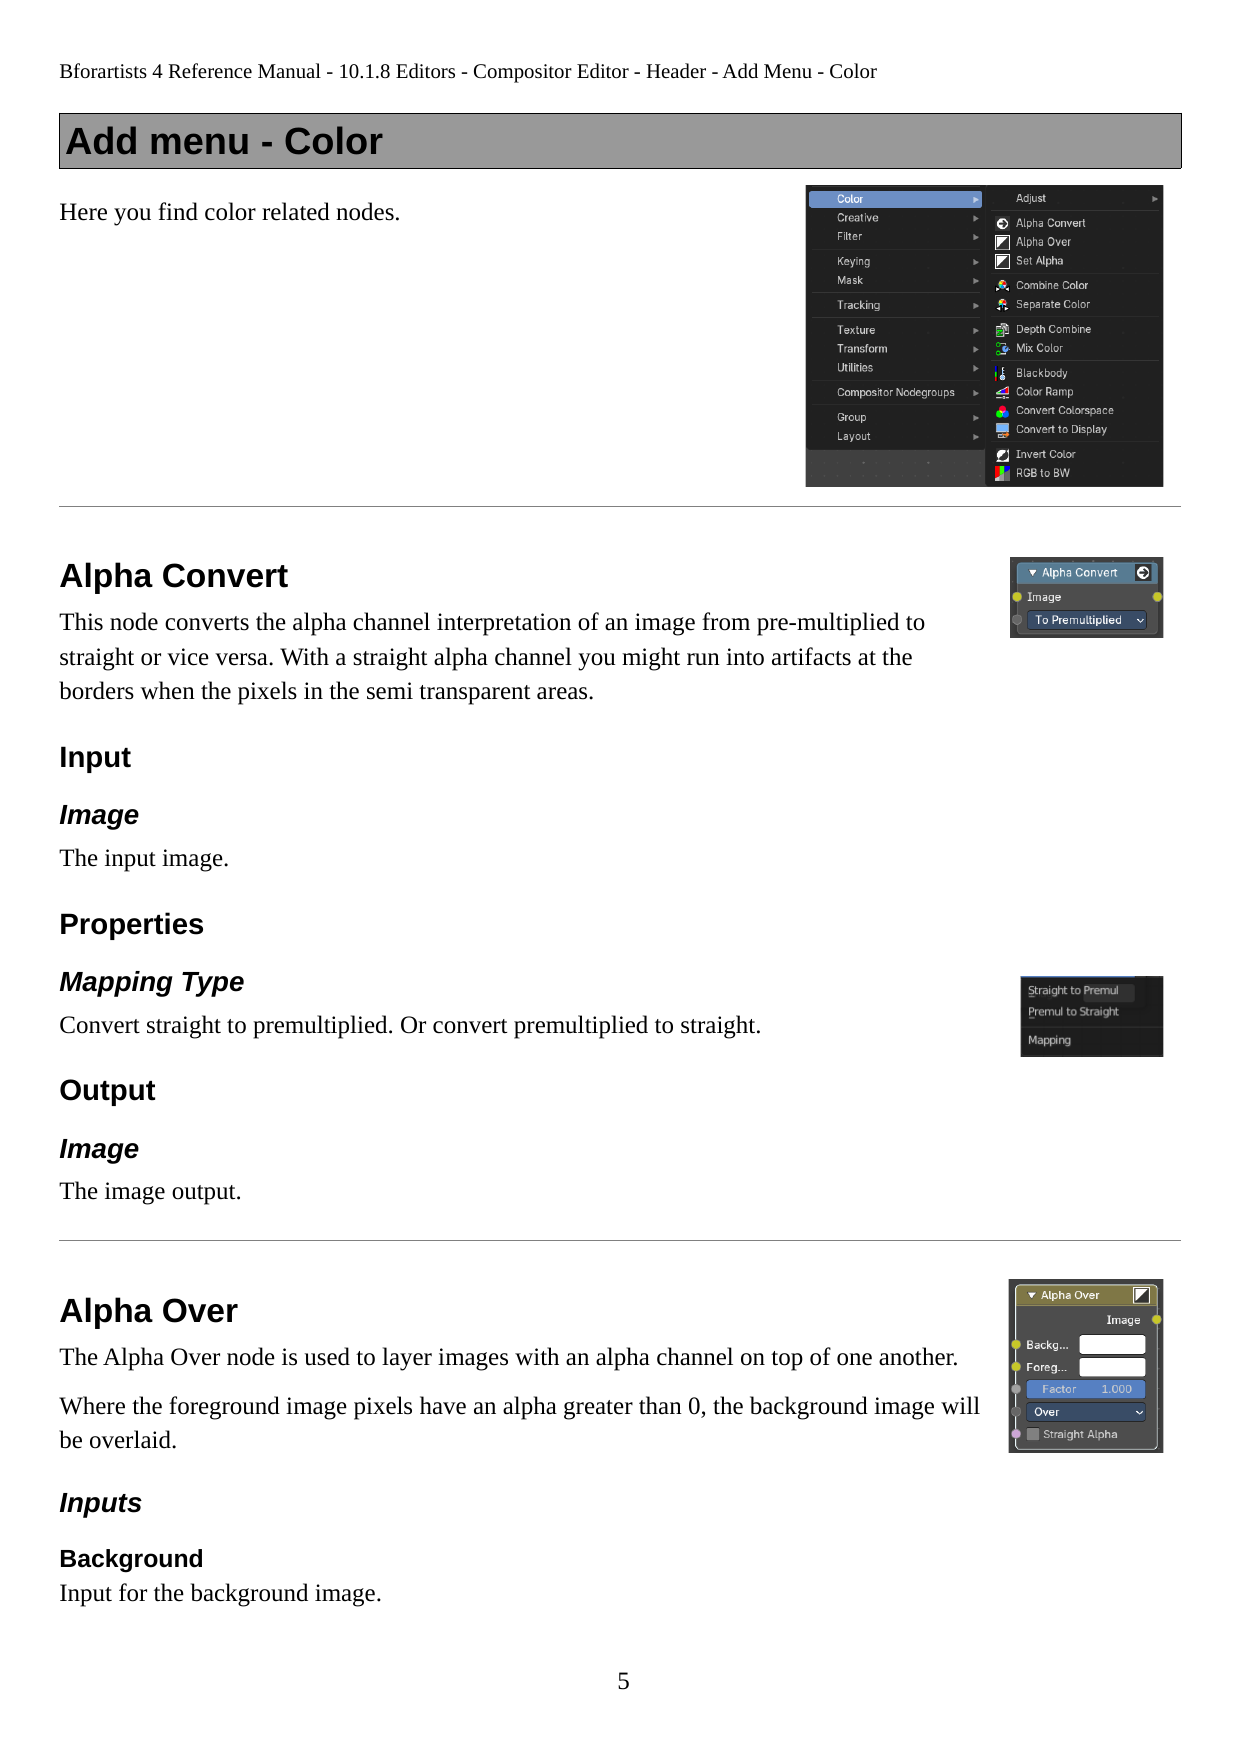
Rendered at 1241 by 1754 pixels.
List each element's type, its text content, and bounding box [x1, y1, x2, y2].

picture [805, 185, 1164, 487]
subtitle Alpha Convert [59, 556, 1181, 595]
subtitle Inputs [59, 1487, 1181, 1519]
subtitle Image [59, 1132, 1181, 1164]
subtitle Properties [59, 907, 1181, 940]
text The Alpha Over node is used to layer images with an alpha channel on top of one another. [59, 1342, 1008, 1370]
subtitle Output [59, 1073, 1181, 1107]
text Here you find color related nodes. [59, 197, 805, 225]
text The input image. [59, 843, 1181, 872]
picture [1008, 1279, 1164, 1453]
text The image output. [59, 1176, 1181, 1205]
text This node converts the alpha channel interpretation of an image from pre-multiplied to straight or vice versa. With a straight alpha channel you might run into artifacts at the borders when the pixels in the semi transparent areas. [59, 607, 1181, 705]
table_header Add menu - Color [60, 114, 1181, 168]
subtitle Alpha Over [59, 1291, 1008, 1329]
subtitle Input [59, 740, 1181, 773]
subtitle Mapping Type [59, 965, 1181, 997]
picture [1020, 976, 1164, 1057]
subtitle Image [59, 798, 1181, 830]
subtitle Background [59, 1544, 1181, 1572]
text Where the foreground image pixels have an alpha greater than 0, the background image will be overlaid. [59, 1391, 1181, 1454]
text Convert straight to premultiplied. Or convert premultiplied to straight. [59, 1010, 1020, 1038]
subtitle [1164, 1291, 1181, 1329]
text Input for the background image. [59, 1578, 1181, 1607]
picture [1010, 557, 1164, 638]
